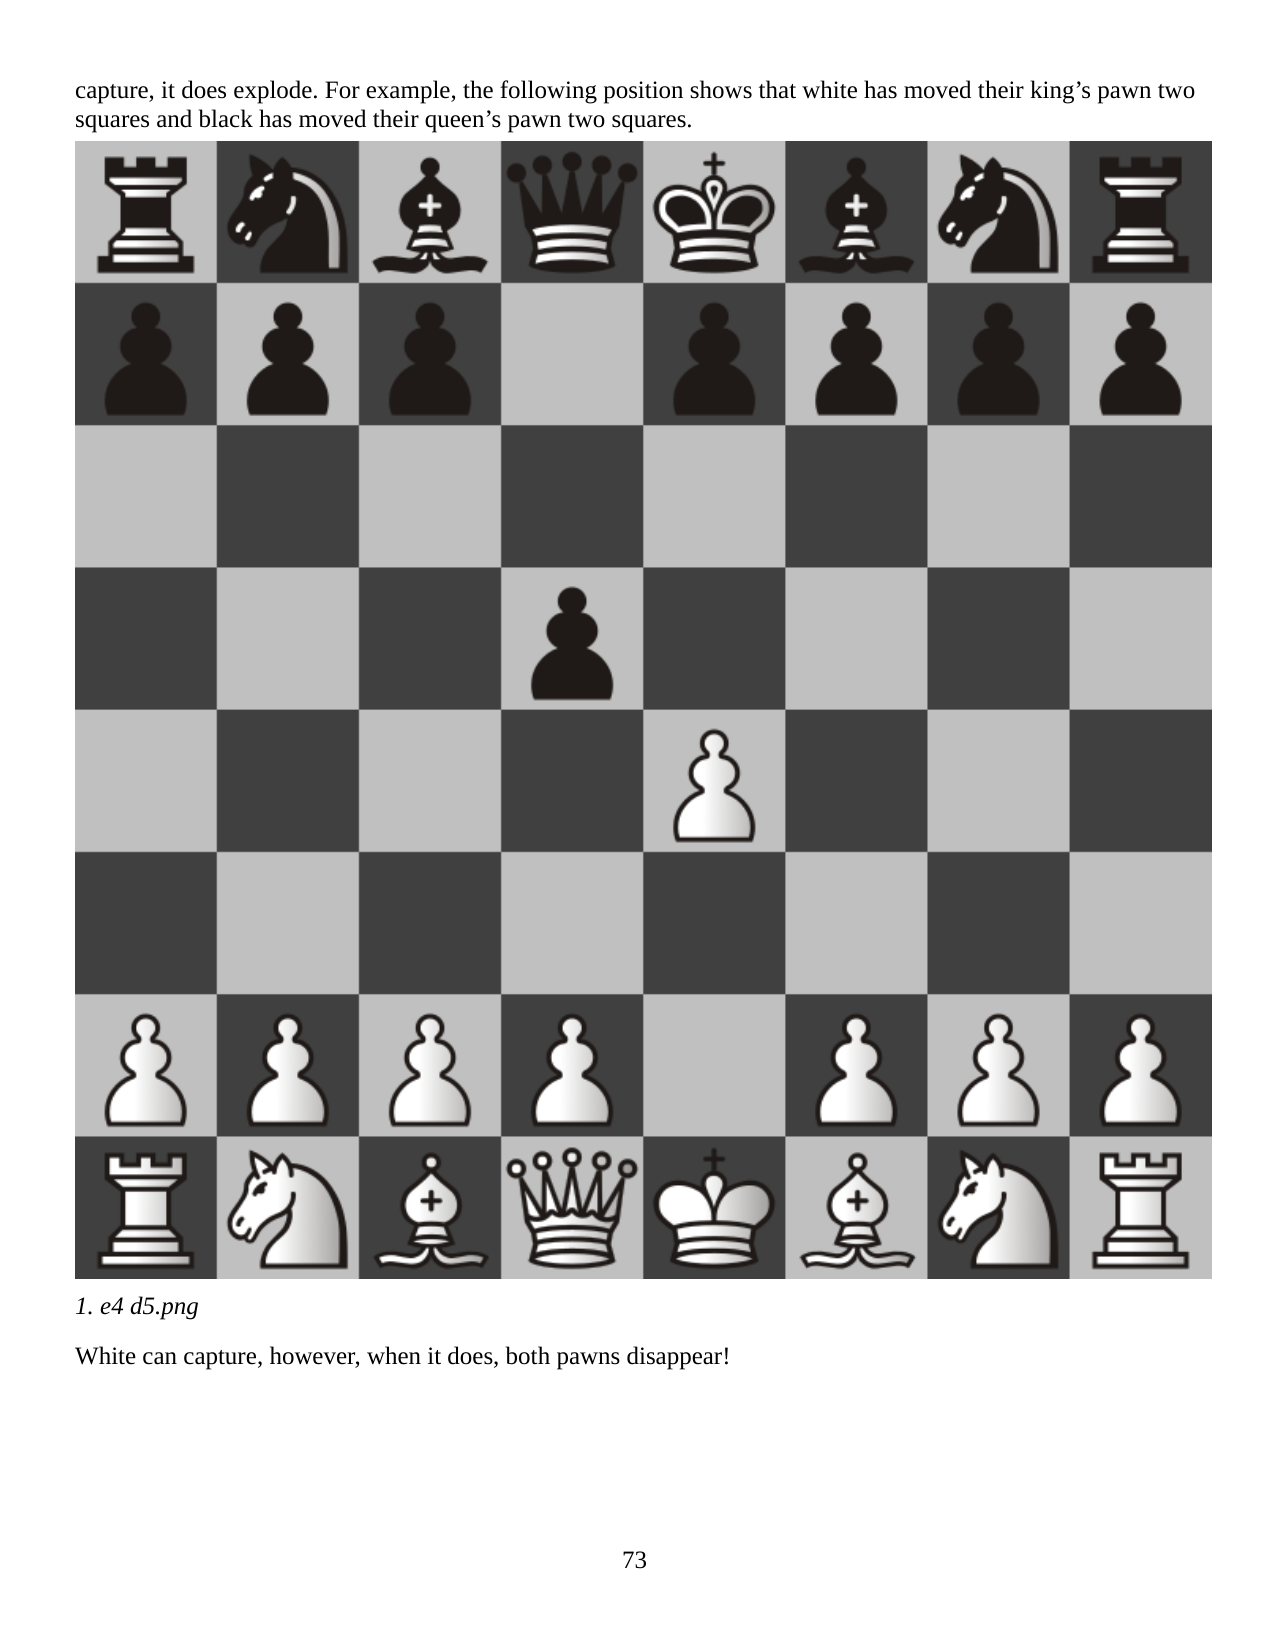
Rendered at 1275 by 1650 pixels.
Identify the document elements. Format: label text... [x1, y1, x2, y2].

text 1. e4 d5.png [75, 1291, 1200, 1319]
picture [75, 141, 1212, 1279]
text White can capture, however, when it does, both pawns disappear! [75, 1341, 1200, 1370]
text capture, it does explode. For example, the following position shows that white has moved their king’s pawn two squares and black has moved their queen’s pawn two squares. [75, 75, 1200, 132]
